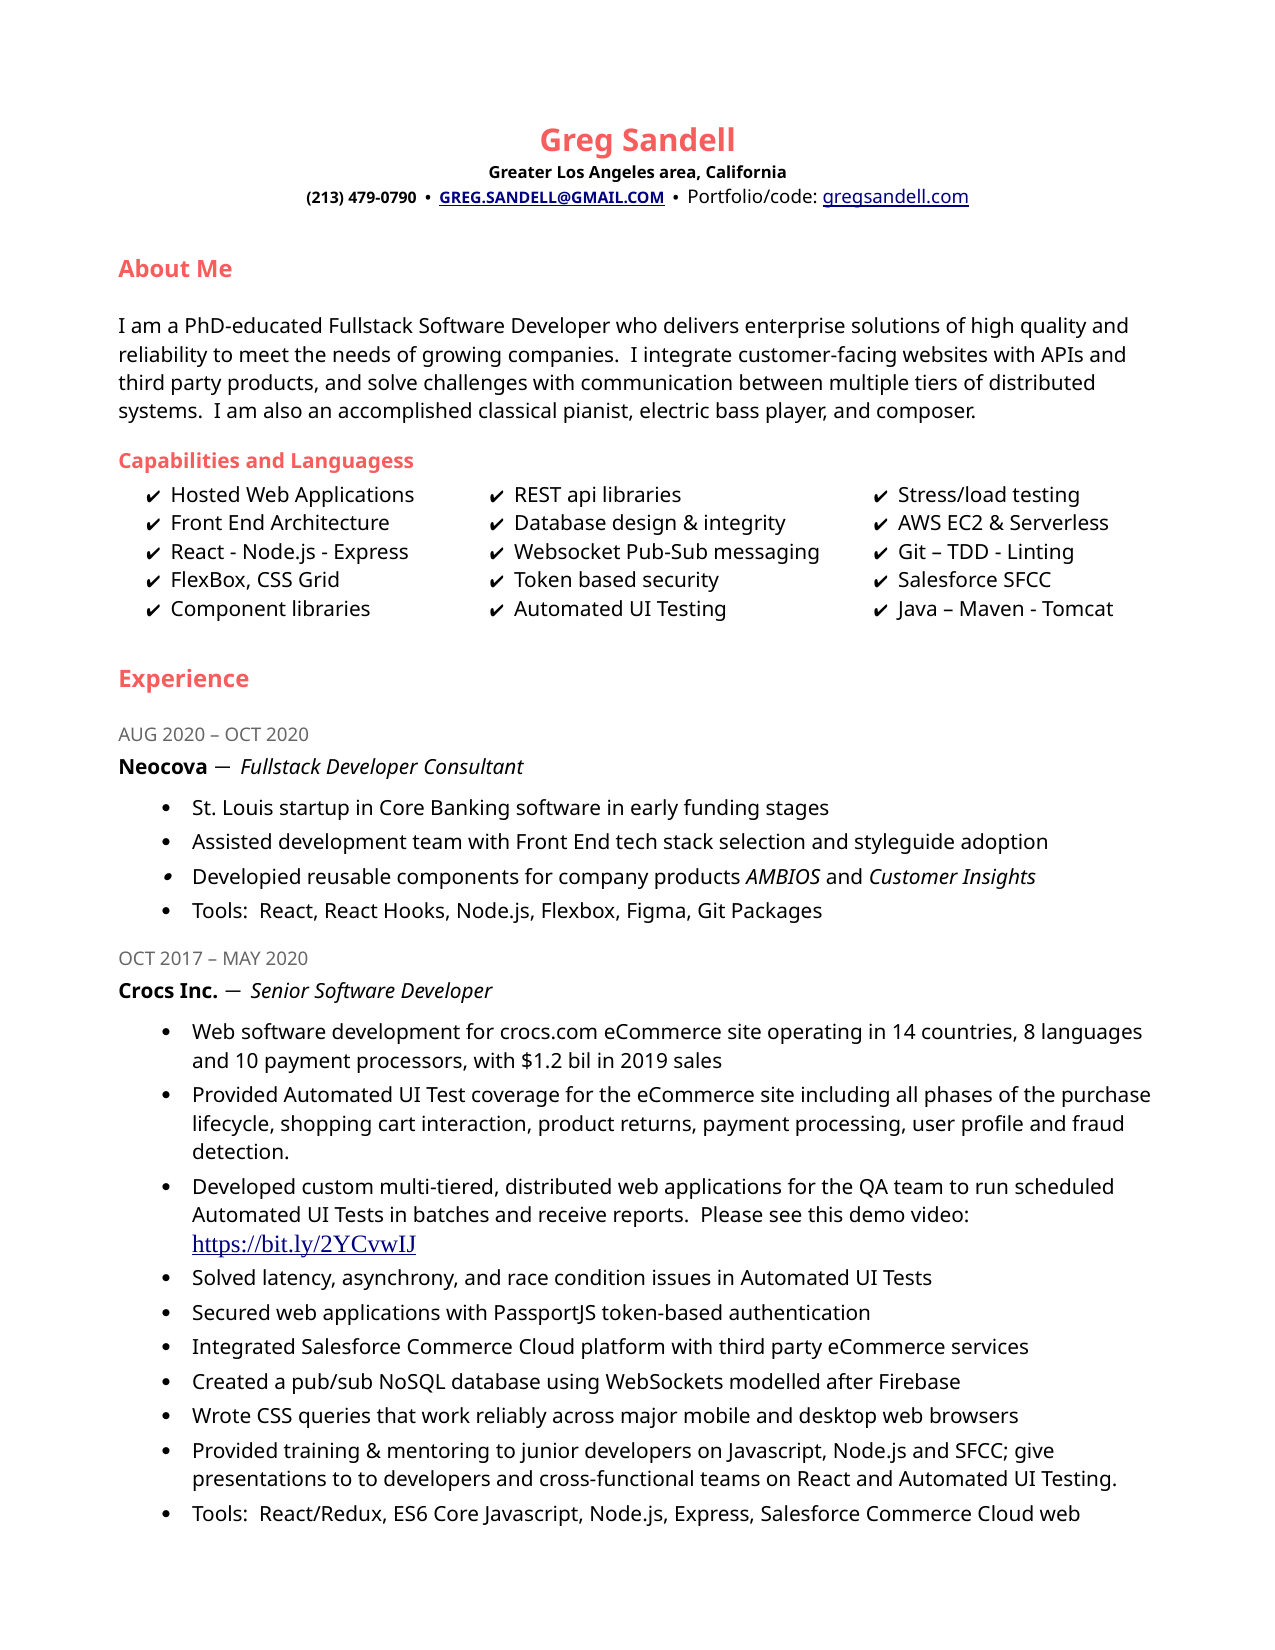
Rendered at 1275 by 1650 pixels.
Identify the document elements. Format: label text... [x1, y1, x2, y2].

text I am a PhD-educated Fullstack Software Developer who delivers enterprise solutions of high quality and reliability to meet the needs of growing companies. I integrate customer-facing websites with APIs and third party products, and solve challenges with communication between multiple tiers of distributed systems. I am also an accomplished classical pianist, electric bass player, and composer. [118, 311, 1157, 425]
subtitle OCT 2017 – MAY 2020 [118, 946, 1157, 971]
table_header Hosted Web Applications Front End Architecture React - Node.js - Express FlexBox, CSS Grid Component libraries [118, 474, 484, 628]
text Greg Sandell [118, 118, 1157, 161]
list Created a pub/sub NoSQL database using WebSockets modelled after Firebase [162, 1367, 1157, 1395]
subtitle About Me [118, 252, 1157, 284]
text Capabilities and Languagess [118, 446, 1157, 474]
subtitle Experience [118, 661, 1157, 694]
list St. Louis startup in Core Banking software in early funding stages [162, 793, 1157, 821]
list Provided Automated UI Test coverage for the eCommerce site including all phases of the purchase lifecycle, shopping cart interaction, product returns, payment processing, user profile and fraud detection. [162, 1080, 1157, 1166]
list Tools: React/Redux, ES6 Core Javascript, Node.js, Express, Salesforce Commerce Cloud web [162, 1499, 1157, 1527]
subtitle AUG 2020 – OCT 2020 [118, 721, 1157, 747]
table_header REST api libraries Database design & integrity Websocket Pub-Sub messaging Token based security Automated UI Testing [484, 474, 868, 628]
list Secured web applications with PassportJS token-based authentication [162, 1298, 1157, 1326]
list Developied reusable components for company products AMBIOS and Customer Insights [162, 862, 1157, 890]
subtitle Neocova – Fullstack Developer Consultant [118, 747, 1157, 780]
list Wrote CSS queries that work reliably across major mobile and desktop web browsers [162, 1401, 1157, 1430]
list Web software development for crocs.com eCommerce site operating in 14 countries, 8 languages and 10 payment processors, with $1.2 bil in 2019 sales [162, 1017, 1157, 1074]
table_header Stress/load testing AWS EC2 & Serverless Git – TDD - Linting Salesforce SFCC Java – Maven - Tomcat [868, 474, 1157, 628]
text (213) 479-0790 • GREG.SANDELL@GMAIL.COM • Portfolio/code: gregsandell.com [118, 183, 1157, 209]
list Assisted development team with Front End tech stack selection and styleguide adoption [162, 827, 1157, 856]
list Solved latency, asynchrony, and race condition issues in Automated UI Tests [162, 1263, 1157, 1292]
list Tools: React, React Hooks, Node.js, Flexbox, Figma, Git Packages [162, 896, 1157, 925]
list Developed custom multi-tiered, distributed web applications for the QA team to run scheduled Automated UI Tests in batches and receive reports. Please see this demo video: https://bit.ly/2YCvwIJ [162, 1172, 1157, 1257]
subtitle Crocs Inc. – Senior Software Developer [118, 971, 1157, 1005]
list Provided training & mentoring to junior developers on Javascript, Node.js and SFCC; give presentations to to developers and cross-functional teams on React and Automated UI Testing. [162, 1436, 1157, 1493]
text Greater Los Angeles area, California [118, 161, 1157, 183]
list Integrated Salesforce Commerce Cloud platform with third party eCommerce services [162, 1332, 1157, 1361]
